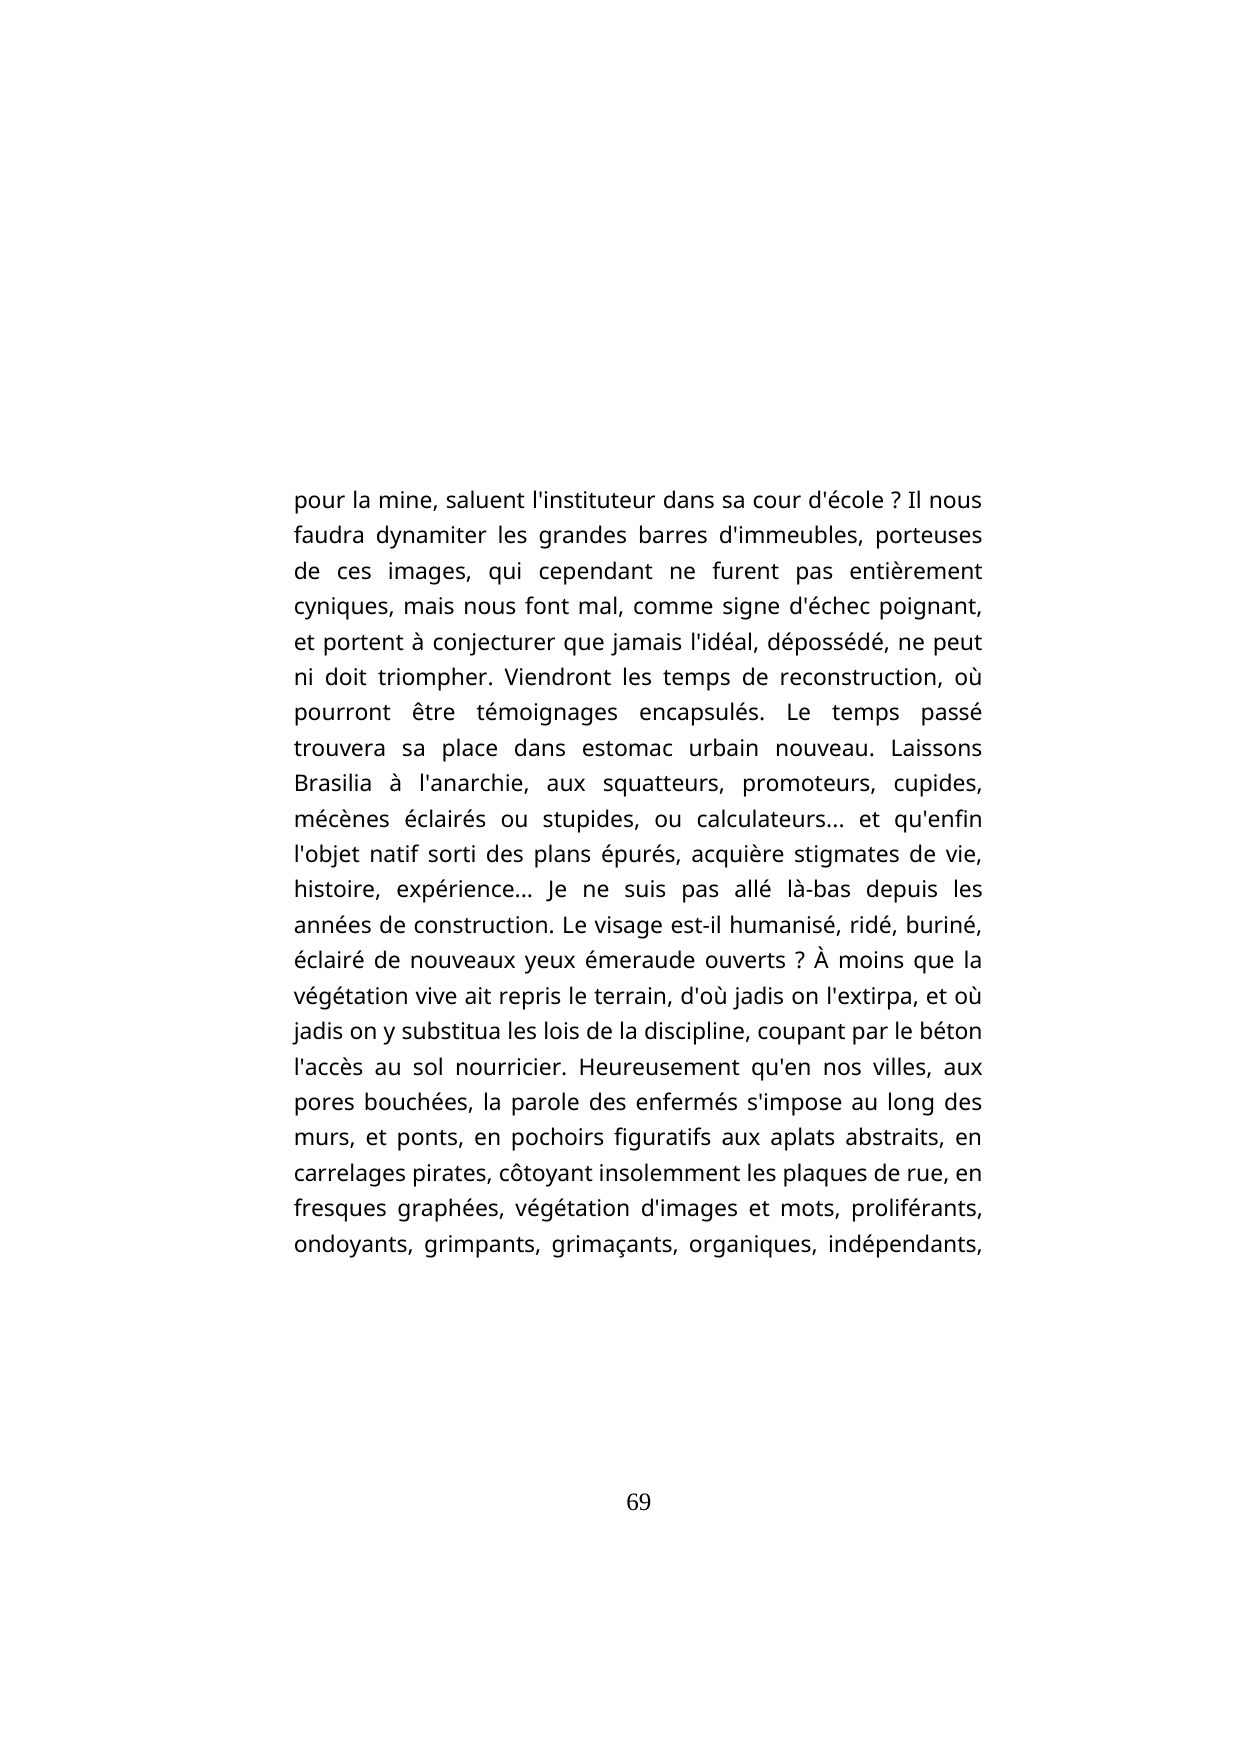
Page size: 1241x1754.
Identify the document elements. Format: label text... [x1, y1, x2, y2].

text pour la mine, saluent l'instituteur dans sa cour d'école ? Il nous faudra dynamiter les grandes barres d'immeubles, porteuses de ces images, qui cependant ne furent pas entièrement cyniques, mais nous font mal, comme signe d'échec poignant, et portent à conjecturer que jamais l'idéal, dépossédé, ne peut ni doit triompher. Viendront les temps de reconstruction, où pourront être témoignages encapsulés. Le temps passé trouvera sa place dans estomac urbain nouveau. Laissons Brasilia à l'anarchie, aux squatteurs, promoteurs, cupides, mécènes éclairés ou stupides, ou calculateurs... et qu'enfin l'objet natif sorti des plans épurés, acquière stigmates de vie, histoire, expérience... Je ne suis pas allé là-bas depuis les années de construction. Le visage est-il humanisé, ridé, buriné, éclairé de nouveaux yeux émeraude ouverts ? À moins que la végétation vive ait repris le terrain, d'où jadis on l'extirpa, et où jadis on y substitua les lois de la discipline, coupant par le béton l'accès au sol nourricier. Heureusement qu'en nos villes, aux pores bouchées, la parole des enfermés s'impose au long des murs, et ponts, en pochoirs figuratifs aux aplats abstraits, en carrelages pirates, côtoyant insolemment les plaques de rue, en fresques graphées, végétation d'images et mots, proliférants, ondoyants, grimpants, grimaçants, organiques, indépendants, [293, 480, 983, 1259]
